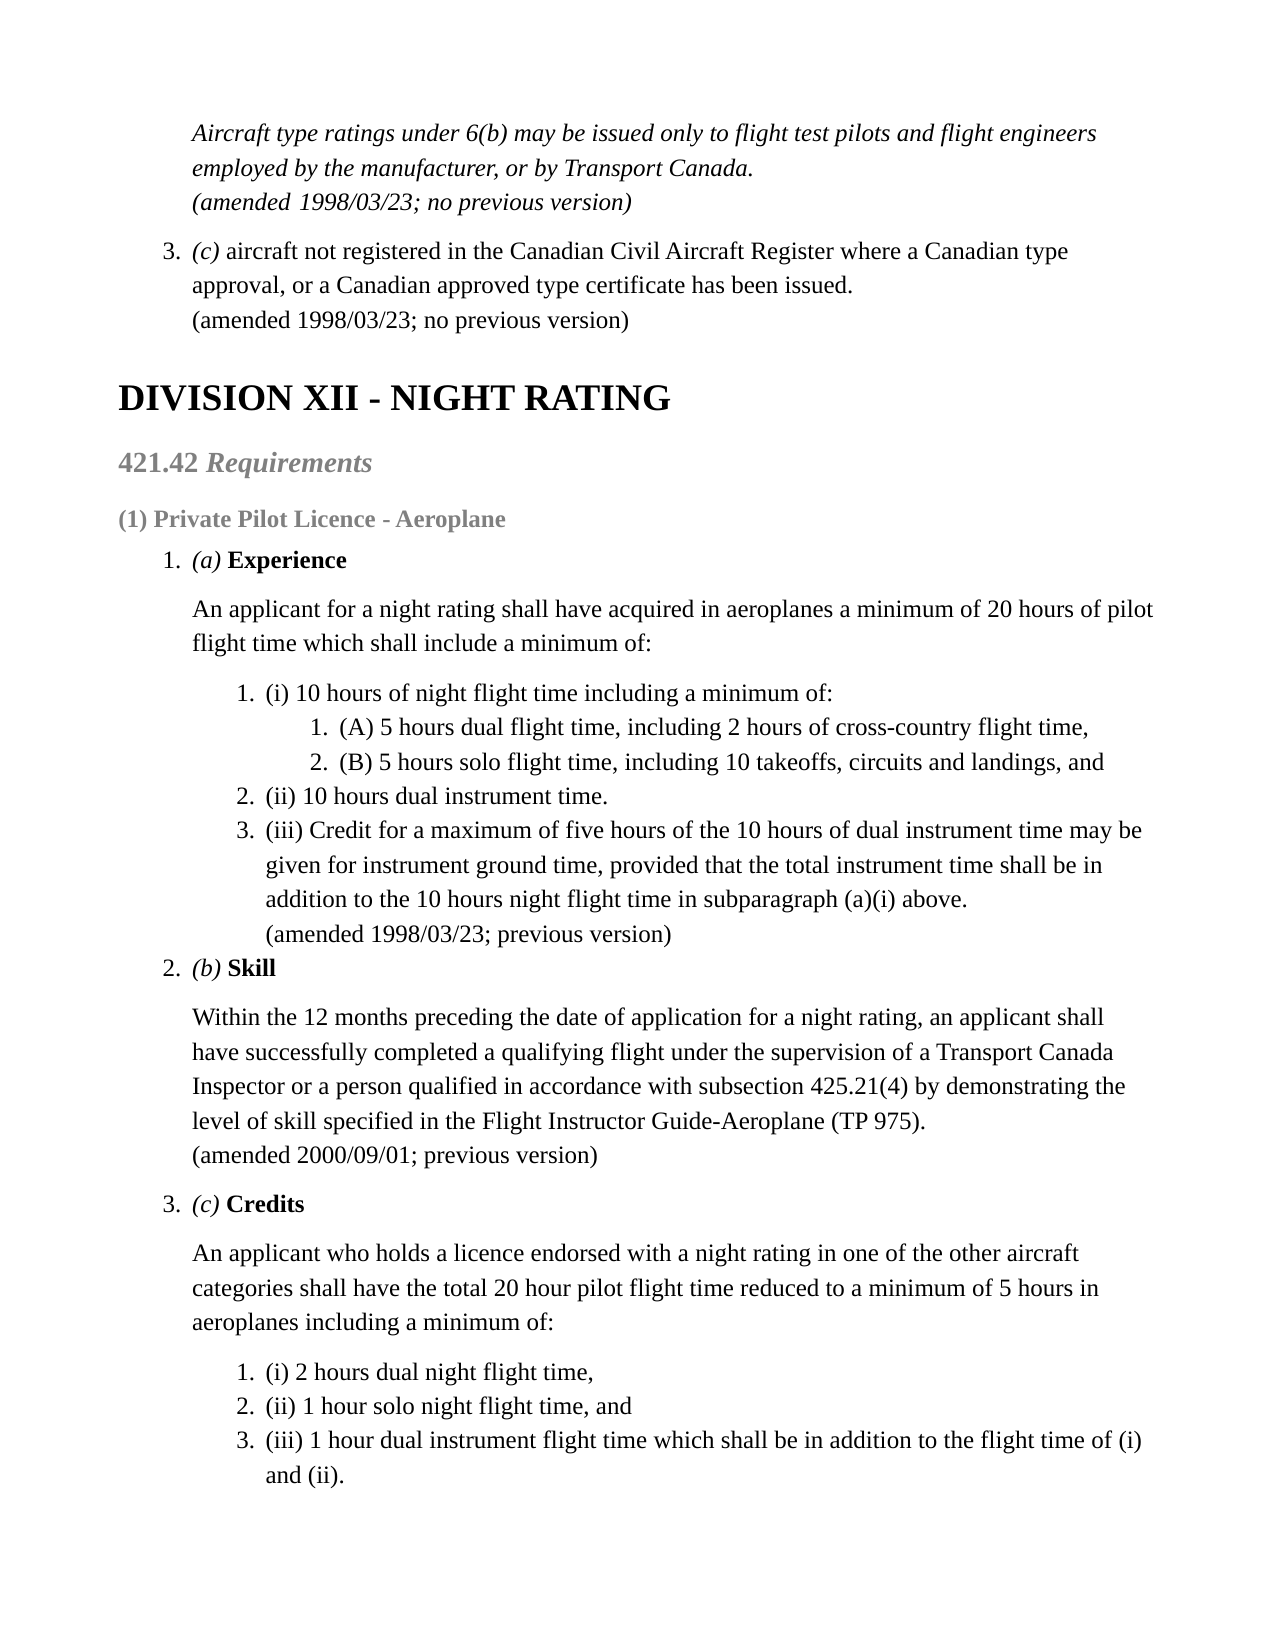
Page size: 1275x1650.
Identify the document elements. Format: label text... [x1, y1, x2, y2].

list (i) 10 hours of night flight time including a minimum of: [236, 678, 1157, 706]
list An applicant for a night rating shall have acquired in aeroplanes a minimum of 20 hours of pilot flight time which shall include a minimum of: [162, 594, 1157, 657]
list (B) 5 hours solo flight time, including 10 takeoffs, circuits and landings, and [309, 747, 1157, 775]
list (A) 5 hours dual flight time, including 2 hours of cross-country flight time, [309, 712, 1157, 741]
list (iii) Credit for a maximum of five hours of the 10 hours of dual instrument time may be given for instrument ground time, provided that the total instrument time shall be in addition to the 10 hours night flight time in subparagraph (a)(i) above. (amended 1998/03/23; previous version) [236, 816, 1157, 948]
list Within the 12 months preceding the date of application for a night rating, an applicant shall have successfully completed a qualifying flight under the supervision of a Transport Canada Inspector or a person qualified in accordance with subsection 425.21(4) by demonstrating the level of skill specified in the Flight Instructor Guide-Aeroplane (TP 975). (amended 2000/09/01; previous version) [162, 1002, 1157, 1169]
list (iii) 1 hour dual instrument flight time which shall be in addition to the flight time of (i) and (ii). [236, 1426, 1157, 1489]
subtitle 421.42 Requirements [118, 445, 1157, 479]
list (c) aircraft not registered in the Canadian Civil Aircraft Register where a Canadian type approval, or a Canadian approved type certificate has been issued. (amended 1998/03/23; no previous version) [162, 236, 1157, 334]
list Aircraft type ratings under 6(b) may be issued only to flight test pilots and flight engineers employed by the manufacturer, or by Transport Canada. (amended 1998/03/23; no previous version) [162, 118, 1157, 216]
list (ii) 10 hours dual instrument time. [236, 781, 1157, 810]
subtitle DIVISION XII - NIGHT RATING [118, 375, 1157, 418]
subtitle (1) Private Pilot Licence - Aeroplane [118, 504, 1157, 532]
list (b) Skill [162, 953, 1157, 982]
list (c) Credits [162, 1189, 1157, 1218]
list (i) 2 hours dual night flight time, [236, 1357, 1157, 1385]
list (a) Experience [162, 545, 1157, 574]
list (ii) 1 hour solo night flight time, and [236, 1391, 1157, 1420]
list An applicant who holds a licence endorsed with a night rating in one of the other aircraft categories shall have the total 20 hour pilot flight time reduced to a minimum of 5 hours in aeroplanes including a minimum of: [162, 1238, 1157, 1336]
